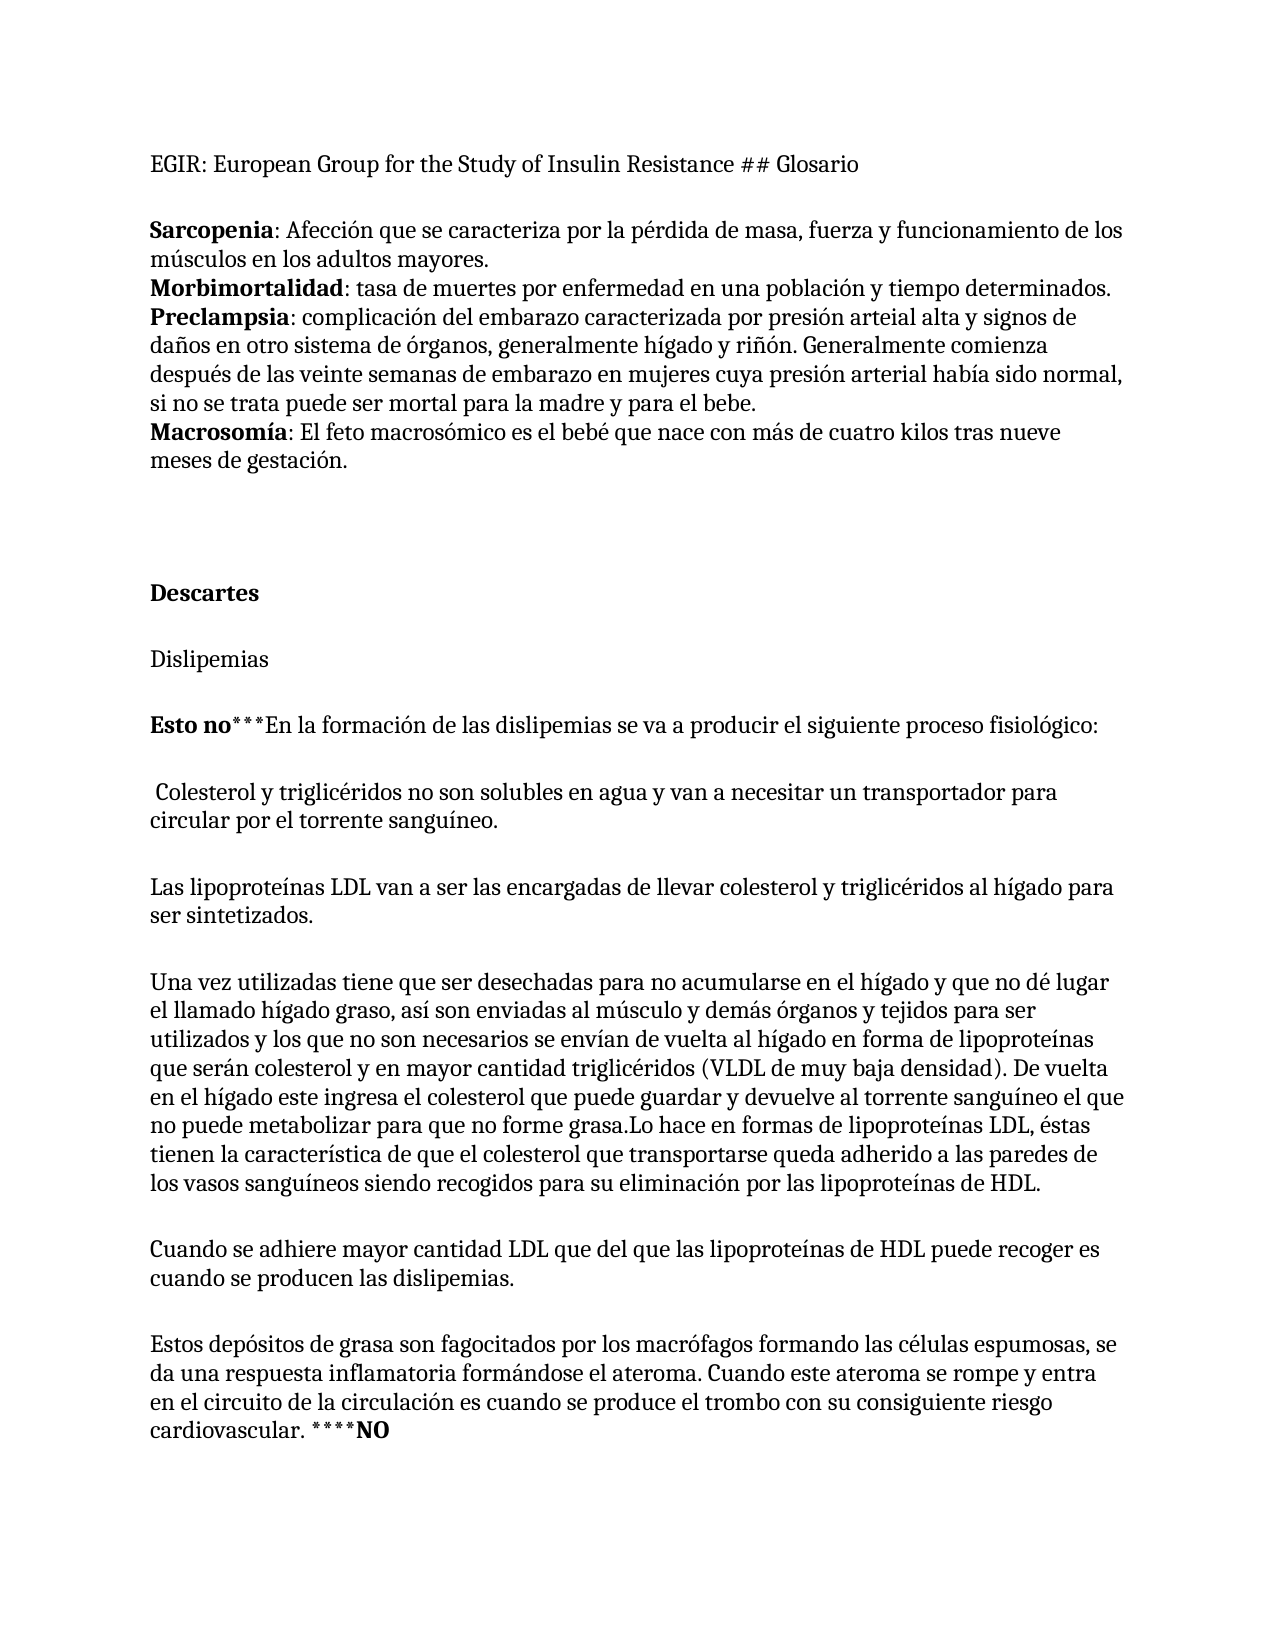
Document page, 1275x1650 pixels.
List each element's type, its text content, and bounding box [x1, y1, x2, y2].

text Colesterol y triglicéridos no son solubles en agua y van a necesitar un transportador para circular por el torrente sanguíneo. [150, 777, 1125, 835]
text Dislipemias [150, 645, 1125, 674]
text Las lipoproteínas LDL van a ser las encargadas de llevar colesterol y triglicéridos al hígado para ser sintetizados. [150, 872, 1125, 930]
text Cuando se adhiere mayor cantidad LDL que del que las lipoproteínas de HDL puede recoger es cuando se producen las dislipemias. [150, 1235, 1125, 1292]
text Esto no***En la formación de las dislipemias se va a producir el siguiente proceso fisiológico: [150, 711, 1125, 740]
text Estos depósitos de grasa son fagocitados por los macrófagos formando las células espumosas, se da una respuesta inflamatoria formándose el ateroma. Cuando este ateroma se rompe y entra en el circuito de la circulación es cuando se produce el trombo con su consiguiente riesgo cardiovascular. ****NO [150, 1330, 1125, 1445]
text EGIR: European Group for the Study of Insulin Resistance ## Glosario [150, 150, 1125, 179]
text Sarcopenia: Afección que se caracteriza por la pérdida de masa, fuerza y funcionamiento de los músculos en los adultos mayores. Morbimortalidad: tasa de muertes por enfermedad en una población y tiempo determinados. Preclampsia: complicación del embarazo caracterizada por presión arteial alta y signos de daños en otro sistema de órganos, generalmente hígado y riñón. Generalmente comienza después de las veinte semanas de embarazo en mujeres cuya presión arterial había sido normal, si no se trata puede ser mortal para la madre y para el bebe. Macrosomía: El feto macrosómico es el bebé que nace con más de cuatro kilos tras nueve meses de gestación. [150, 216, 1125, 475]
text Una vez utilizadas tiene que ser desechadas para no acumularse en el hígado y que no dé lugar el llamado hígado graso, así son enviadas al músculo y demás órganos y tejidos para ser utilizados y los que no son necesarios se envían de vuelta al hígado en forma de lipoproteínas que serán colesterol y en mayor cantidad triglicéridos (VLDL de muy baja densidad). De vuelta en el hígado este ingresa el colesterol que puede guardar y devuelve al torrente sanguíneo el que no puede metabolizar para que no forme grasa.Lo hace en formas de lipoproteínas LDL, éstas tienen la característica de que el colesterol que transportarse queda adherido a las paredes de los vasos sanguíneos siendo recogidos para su eliminación por las lipoproteínas de HDL. [150, 967, 1125, 1197]
text Descartes [150, 579, 1125, 607]
